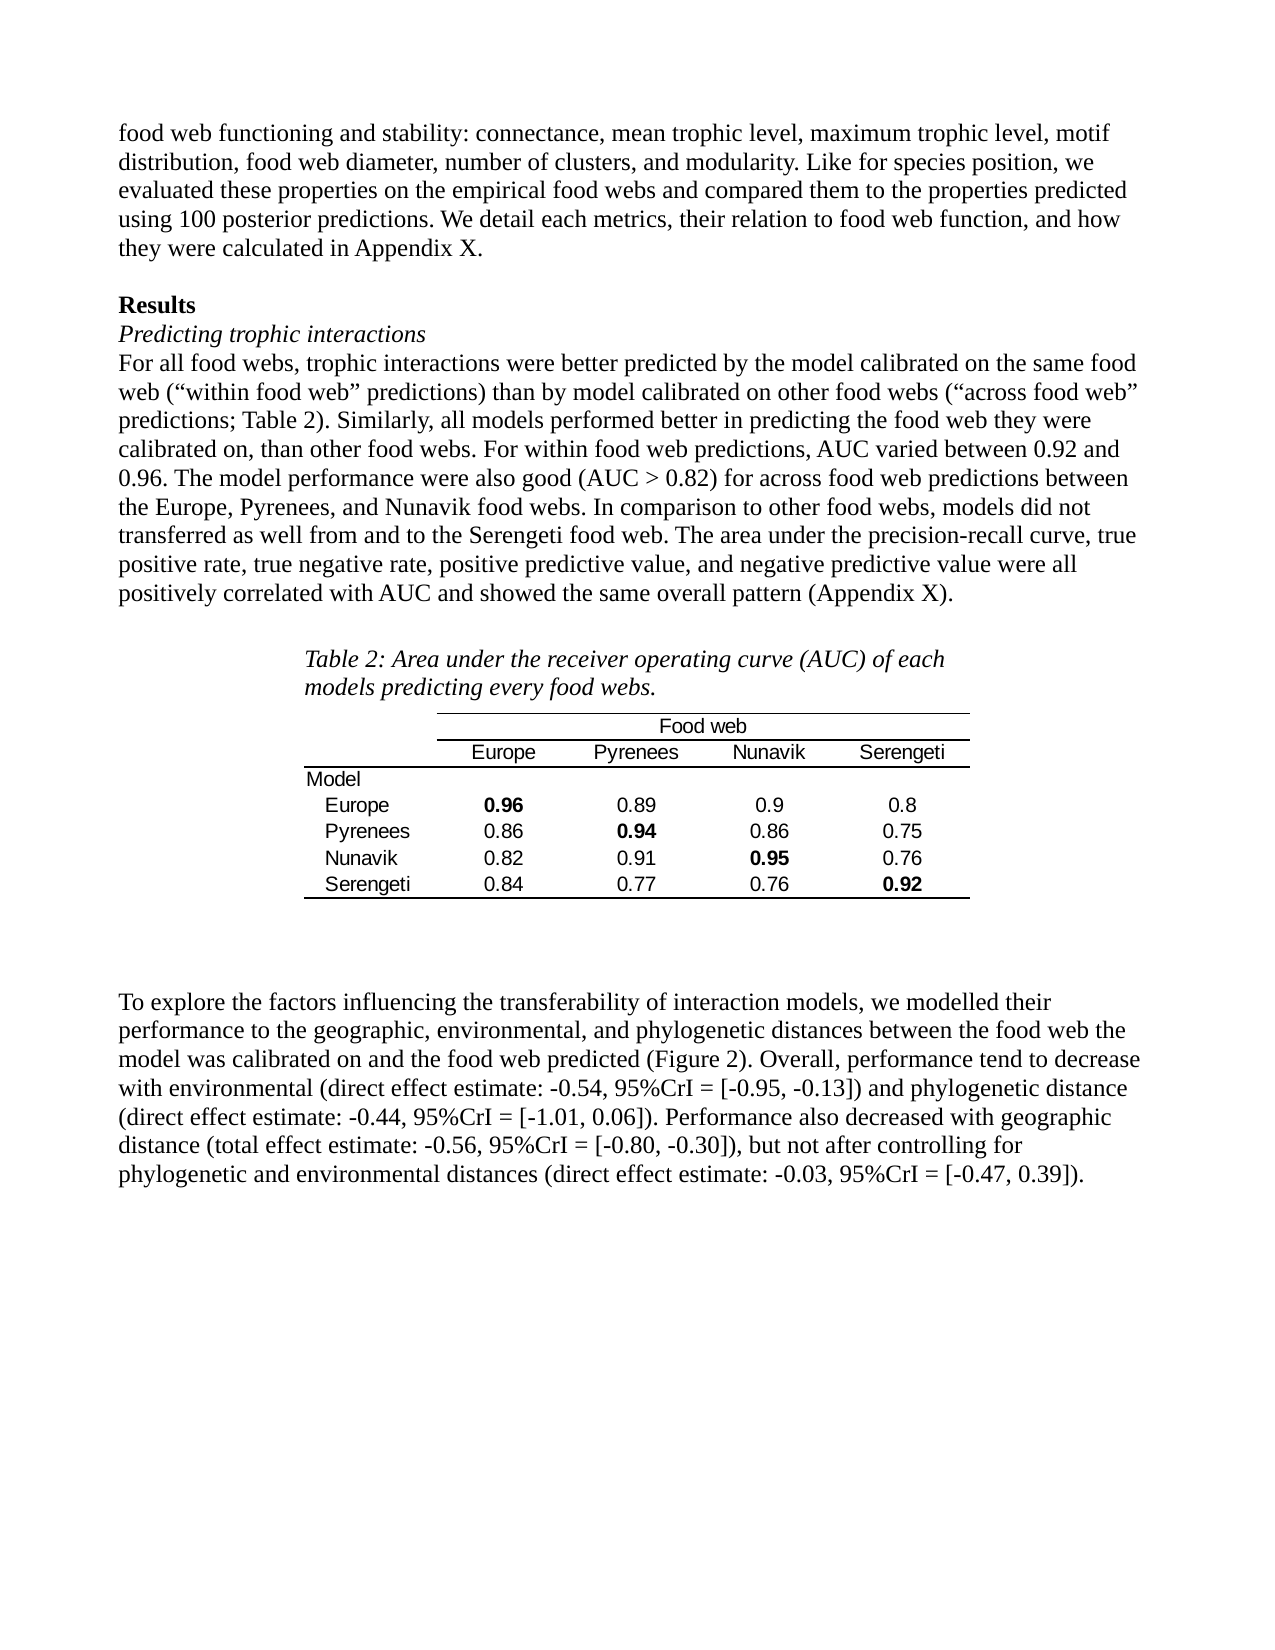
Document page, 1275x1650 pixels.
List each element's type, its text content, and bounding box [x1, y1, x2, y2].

text Predicting trophic interactions [118, 319, 1157, 348]
text Table 2: Area under the receiver operating curve (AUC) of each models predicting every food webs. [304, 644, 971, 701]
text For all food webs, trophic interactions were better predicted by the model calibrated on the same food web (“within food web” predictions) than by model calibrated on other food webs (“across food web” predictions; Table 2). Similarly, all models performed better in predicting the food web they were calibrated on, than other food webs. For within food web predictions, AUC varied between 0.92 and 0.96. The model performance were also good (AUC > 0.82) for across food web predictions between the Europe, Pyrenees, and Nunavik food webs. In comparison to other food webs, models did not transferred as well from and to the Serengeti food web. The area under the precision-recall curve, true positive rate, true negative rate, positive predictive value, and negative predictive value were all positively correlated with AUC and showed the same overall pattern (Appendix X). [118, 348, 1157, 607]
text Results [118, 291, 1157, 319]
text food web functioning and stability: connectance, mean trophic level, maximum trophic level, motif distribution, food web diameter, number of clusters, and modularity. Like for species position, we evaluated these properties on the empirical food webs and compared them to the properties predicted using 100 posterior predictions. We detail each metrics, their relation to food web function, and how they were calculated in Appendix X. [118, 118, 1157, 262]
text To explore the factors influencing the transferability of interaction models, we modelled their performance to the geographic, environmental, and phylogenetic distances between the food web the model was calibrated on and the food web predicted (Figure 2). Overall, performance tend to decrease with environmental (direct effect estimate: -0.54, 95%CrI = [-0.95, -0.13]) and phylogenetic distance (direct effect estimate: -0.44, 95%CrI = [-1.01, 0.06]). Performance also decreased with geographic distance (total effect estimate: -0.56, 95%CrI = [-0.80, -0.30]), but not after controlling for phylogenetic and environmental distances (direct effect estimate: -0.03, 95%CrI = [-0.47, 0.39]). [118, 987, 1157, 1188]
